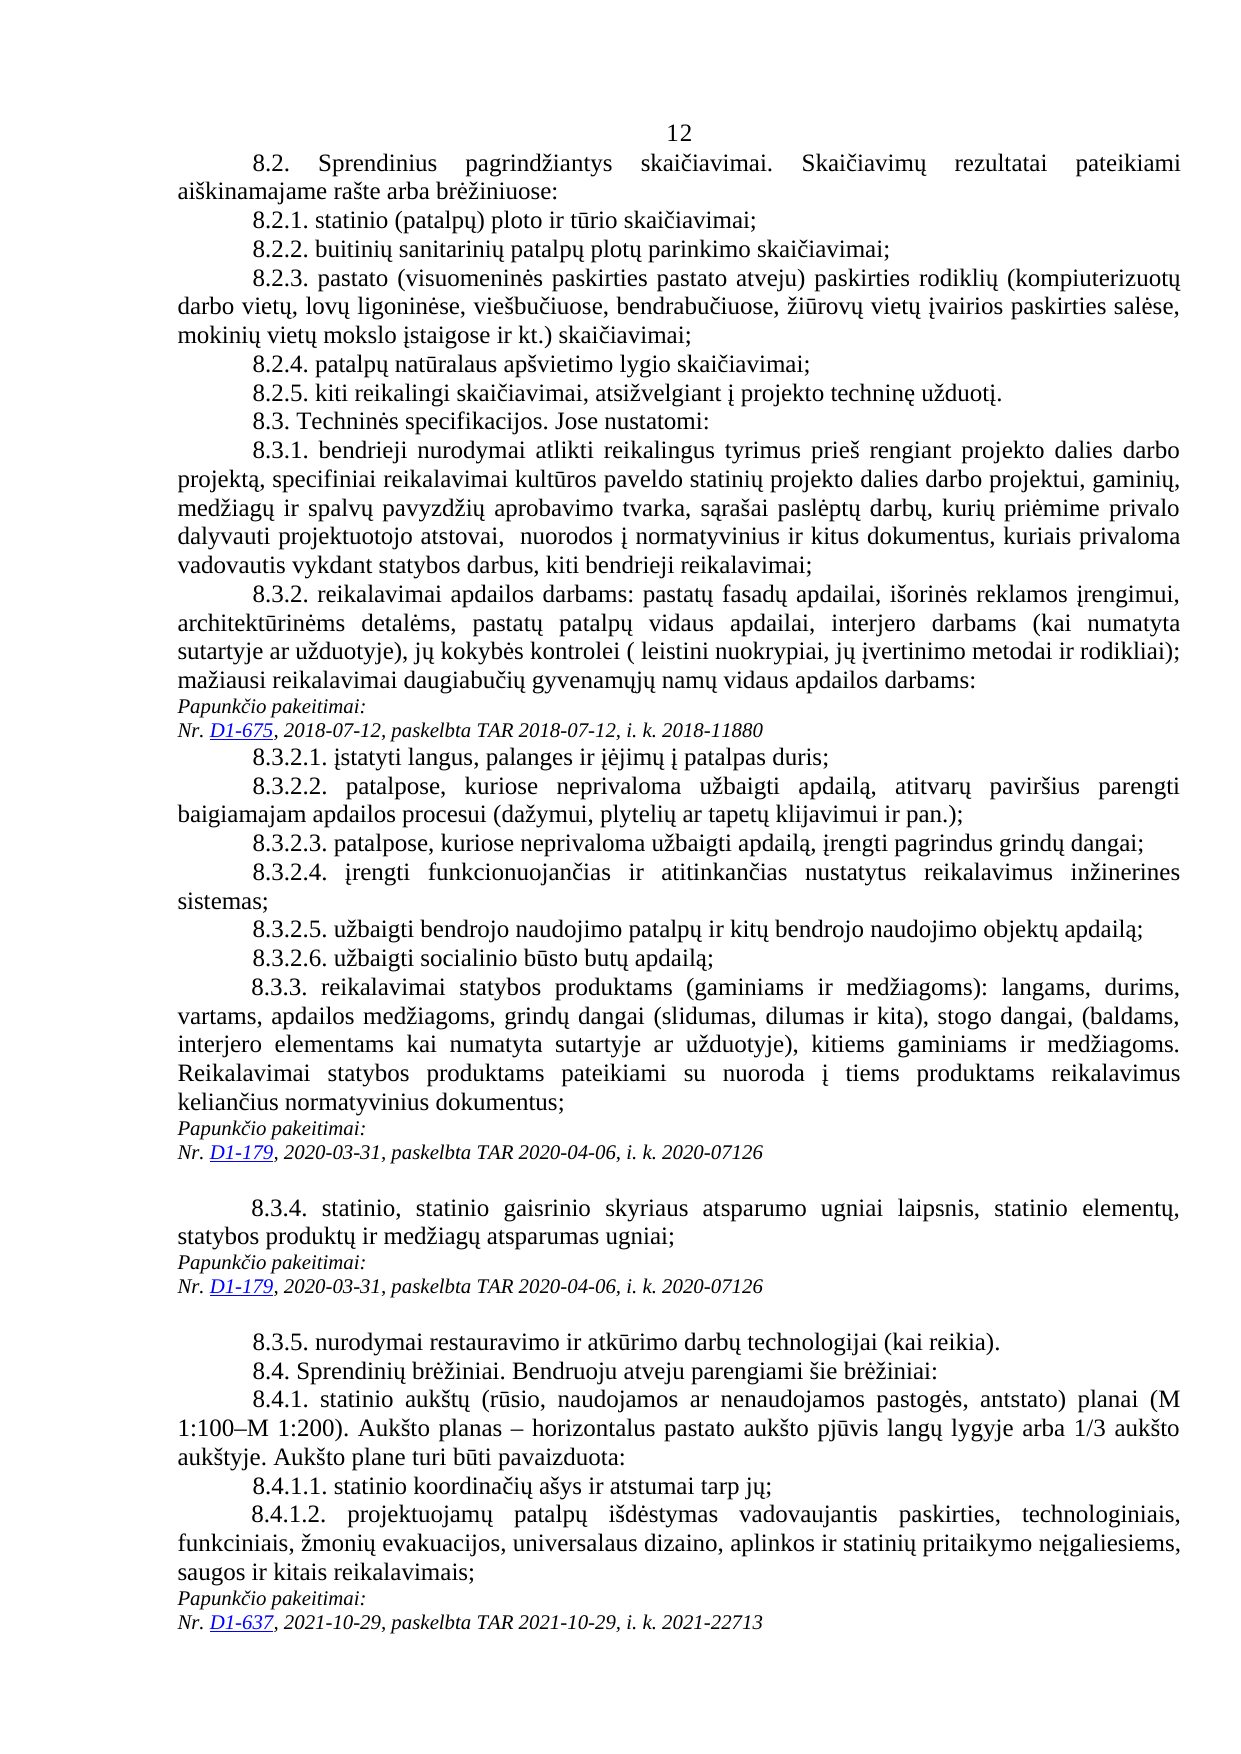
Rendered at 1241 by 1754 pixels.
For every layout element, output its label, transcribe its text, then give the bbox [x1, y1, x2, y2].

text 8.3.2. reikalavimai apdailos darbams: pastatų fasadų apdailai, išorinės reklamos įrengimui, architektūrinėms detalėms, pastatų patalpų vidaus apdailai, interjero darbams (kai numatyta sutartyje ar užduotyje), jų kokybės kontrolei ( leistini nuokrypiai, jų įvertinimo metodai ir rodikliai); mažiausi reikalavimai daugiabučių gyvenamųjų namų vidaus apdailos darbams: [177, 579, 1181, 694]
text 8.3.2.6. užbaigti socialinio būsto butų apdailą; [177, 943, 1181, 972]
text Papunkčio pakeitimai: [177, 1250, 1181, 1274]
text 8.2.4. patalpų natūralaus apšvietimo lygio skaičiavimai; [177, 349, 1181, 378]
text Papunkčio pakeitimai: [177, 1586, 1181, 1610]
text Nr. D1-179, 2020-03-31, paskelbta TAR 2020-04-06, i. k. 2020-07126 [177, 1140, 1181, 1164]
text 8.2. Sprendinius pagrindžiantys skaičiavimai. Skaičiavimų rezultatai pateikiami aiškinamajame rašte arba brėžiniuose: [177, 148, 1181, 205]
text 8.3.3. reikalavimai statybos produktams (gaminiams ir medžiagoms): langams, durims, vartams, apdailos medžiagoms, grindų dangai (slidumas, dilumas ir kita), stogo dangai, (baldams, interjero elementams kai numatyta sutartyje ar užduotyje), kitiems gaminiams ir medžiagoms. Reikalavimai statybos produktams pateikiami su nuoroda į tiems produktams reikalavimus keliančius normatyvinius dokumentus; [177, 972, 1181, 1116]
text 8.3.2.1. įstatyti langus, palanges ir įėjimų į patalpas duris; [177, 742, 1181, 771]
text 8.3.4. statinio, statinio gaisrinio skyriaus atsparumo ugniai laipsnis, statinio elementų, statybos produktų ir medžiagų atsparumas ugniai; [177, 1193, 1181, 1250]
text 8.3.1. bendrieji nurodymai atlikti reikalingus tyrimus prieš rengiant projekto dalies darbo projektą, specifiniai reikalavimai kultūros paveldo statinių projekto dalies darbo projektui, gaminių, medžiagų ir spalvų pavyzdžių aprobavimo tvarka, sąrašai paslėptų darbų, kurių priėmime privalo dalyvauti projektuotojo atstovai, nuorodos į normatyvinius ir kitus dokumentus, kuriais privaloma vadovautis vykdant statybos darbus, kiti bendrieji reikalavimai; [177, 435, 1181, 579]
text 8.2.2. buitinių sanitarinių patalpų plotų parinkimo skaičiavimai; [177, 234, 1181, 263]
text Nr. D1-675, 2018-07-12, paskelbta TAR 2018-07-12, i. k. 2018-11880 [177, 718, 1181, 742]
text 8.2.1. statinio (patalpų) ploto ir tūrio skaičiavimai; [177, 205, 1181, 234]
text 8.3.2.2. patalpose, kuriose neprivaloma užbaigti apdailą, atitvarų paviršius parengti baigiamajam apdailos procesui (dažymui, plytelių ar tapetų klijavimui ir pan.); [177, 771, 1181, 828]
text 8.4. Sprendinių brėžiniai. Bendruoju atveju parengiami šie brėžiniai: [177, 1356, 1181, 1384]
text Papunkčio pakeitimai: [177, 1116, 1181, 1140]
text 8.2.5. kiti reikalingi skaičiavimai, atsižvelgiant į projekto techninę užduotį. [177, 378, 1181, 406]
text 8.4.1. statinio aukštų (rūsio, naudojamos ar nenaudojamos pastogės, antstato) planai (M 1:100–M 1:200). Aukšto planas – horizontalus pastato aukšto pjūvis langų lygyje arba 1/3 aukšto aukštyje. Aukšto plane turi būti pavaizduota: [177, 1384, 1181, 1471]
text Nr. D1-637, 2021-10-29, paskelbta TAR 2021-10-29, i. k. 2021-22713 [177, 1610, 1181, 1634]
text 8.4.1.1. statinio koordinačių ašys ir atstumai tarp jų; [177, 1471, 1181, 1499]
text Papunkčio pakeitimai: [177, 694, 1181, 718]
text 8.3.5. nurodymai restauravimo ir atkūrimo darbų technologijai (kai reikia). [177, 1327, 1181, 1356]
text 8.3.2.3. patalpose, kuriose neprivaloma užbaigti apdailą, įrengti pagrindus grindų dangai; [177, 828, 1181, 857]
text Nr. D1-179, 2020-03-31, paskelbta TAR 2020-04-06, i. k. 2020-07126 [177, 1274, 1181, 1298]
text 8.3. Techninės specifikacijos. Jose nustatomi: [177, 406, 1181, 435]
text 8.4.1.2. projektuojamų patalpų išdėstymas vadovaujantis paskirties, technologiniais, funkciniais, žmonių evakuacijos, universalaus dizaino, aplinkos ir statinių pritaikymo neįgaliesiems, saugos ir kitais reikalavimais; [177, 1499, 1181, 1586]
text 8.2.3. pastato (visuomeninės paskirties pastato atveju) paskirties rodiklių (kompiuterizuotų darbo vietų, lovų ligoninėse, viešbučiuose, bendrabučiuose, žiūrovų vietų įvairios paskirties salėse, mokinių vietų mokslo įstaigose ir kt.) skaičiavimai; [177, 263, 1181, 349]
text 8.3.2.5. užbaigti bendrojo naudojimo patalpų ir kitų bendrojo naudojimo objektų apdailą; [177, 914, 1181, 943]
text 8.3.2.4. įrengti funkcionuojančias ir atitinkančias nustatytus reikalavimus inžinerines sistemas; [177, 857, 1181, 914]
